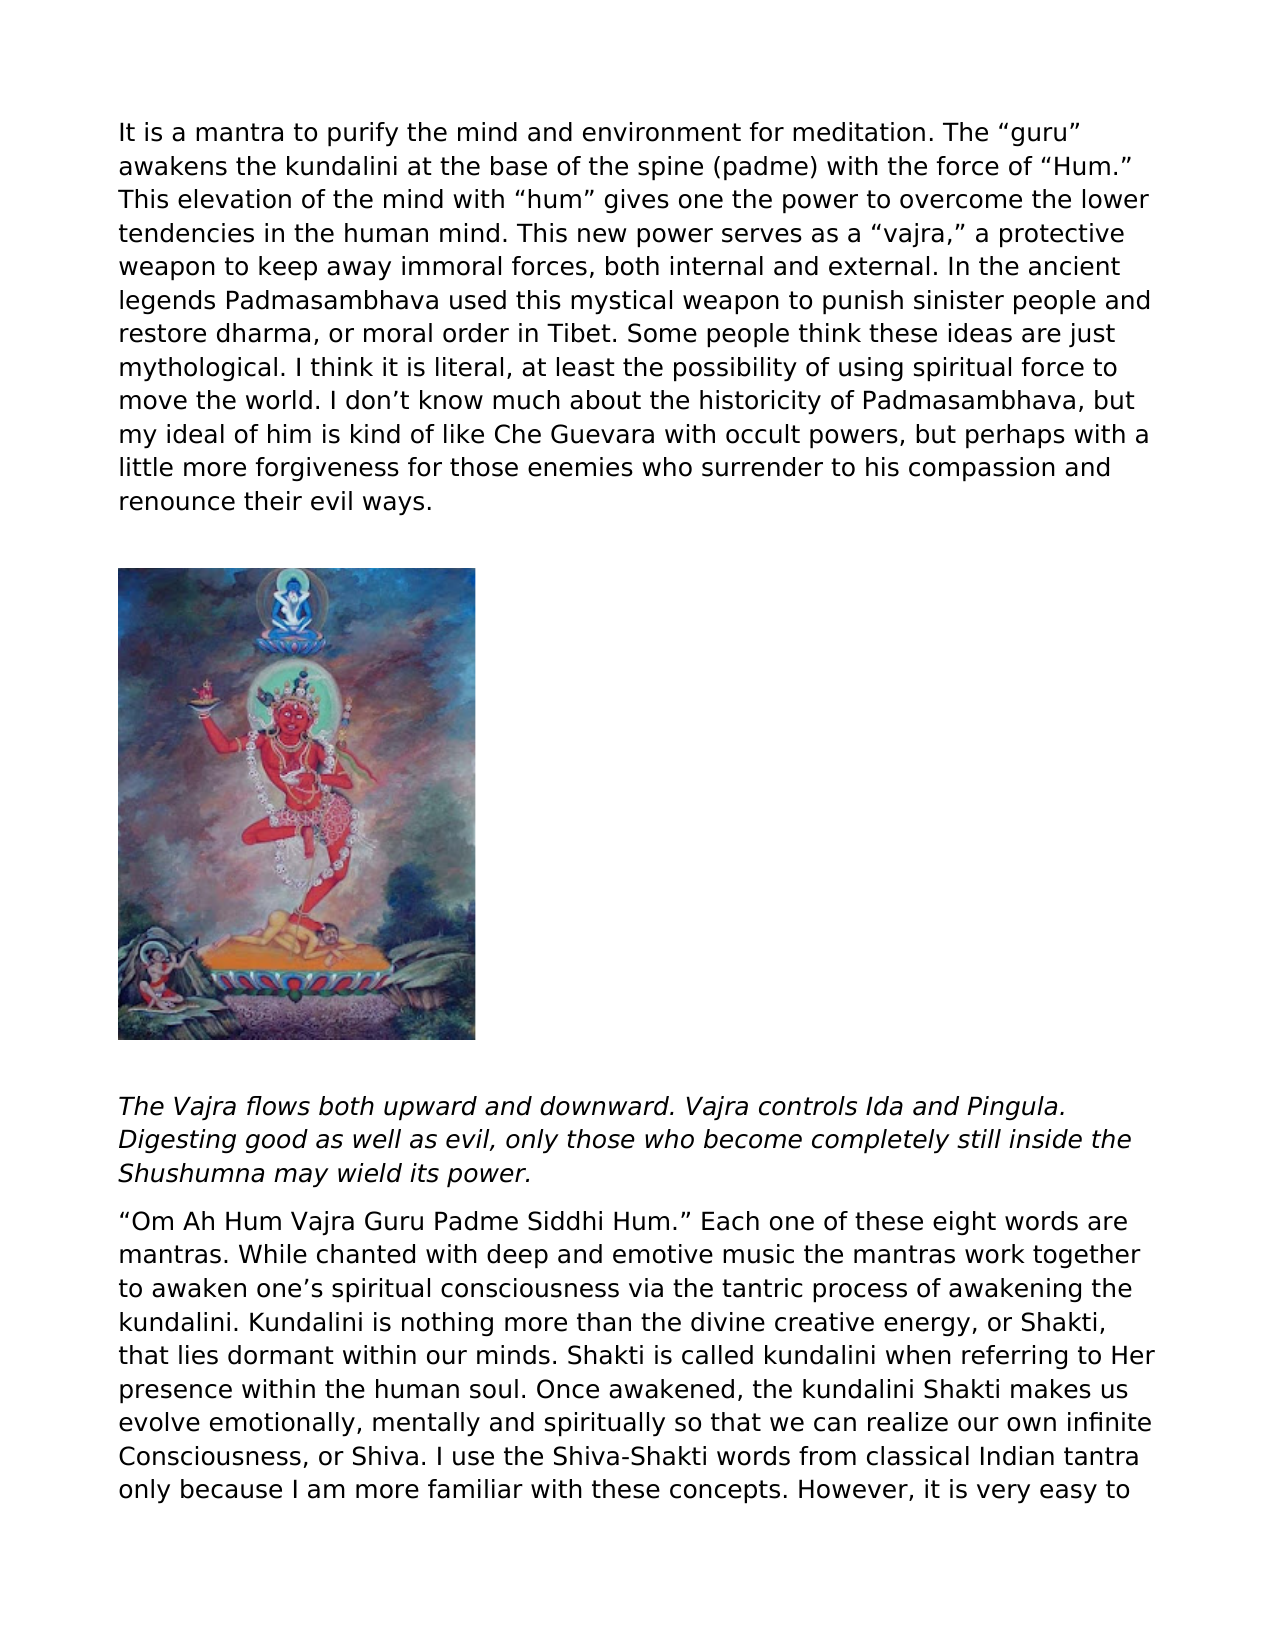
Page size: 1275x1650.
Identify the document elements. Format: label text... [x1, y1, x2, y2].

text “Om Ah Hum Vajra Guru Padme Siddhi Hum.” Each one of these eight words are mantras. While chanted with deep and emotive music the mantras work together to awaken one’s spiritual consciousness via the tantric process of awakening the kundalini. Kundalini is nothing more than the divine creative energy, or Shakti, that lies dormant within our minds. Shakti is called kundalini when referring to Her presence within the human soul. Once awakened, the kundalini Shakti makes us evolve emotionally, mentally and spiritually so that we can realize our own infinite Consciousness, or Shiva. I use the Shiva-Shakti words from classical Indian tantra only because I am more familiar with these concepts. However, it is very easy to [118, 1207, 1157, 1504]
text It is a mantra to purify the mind and environment for meditation. The “guru” awakens the kundalini at the base of the spine (padme) with the force of “Hum.” This elevation of the mind with “hum” gives one the power to overcome the lower tendencies in the human mind. This new power serves as a “vajra,” a protective weapon to keep away immoral forces, both internal and external. In the ancient legends Padmasambhava used this mystical weapon to punish sinister people and restore dharma, or moral order in Tibet. Some people think these ideas are just mythological. I think it is literal, at least the possibility of using spiritual force to move the world. I don’t know much about the historicity of Padmasambhava, but my ideal of him is kind of like Che Guevara with occult powers, but perhaps with a little more forgiveness for those enemies who surrender to his compassion and renounce their evil ways. [118, 118, 1157, 516]
picture [118, 568, 476, 1040]
text The Vajra flows both upward and downward. Vajra controls Ida and Pingula. Digesting good as well as evil, only those who become completely still inside the Shushumna may wield its power. [118, 1058, 1157, 1188]
